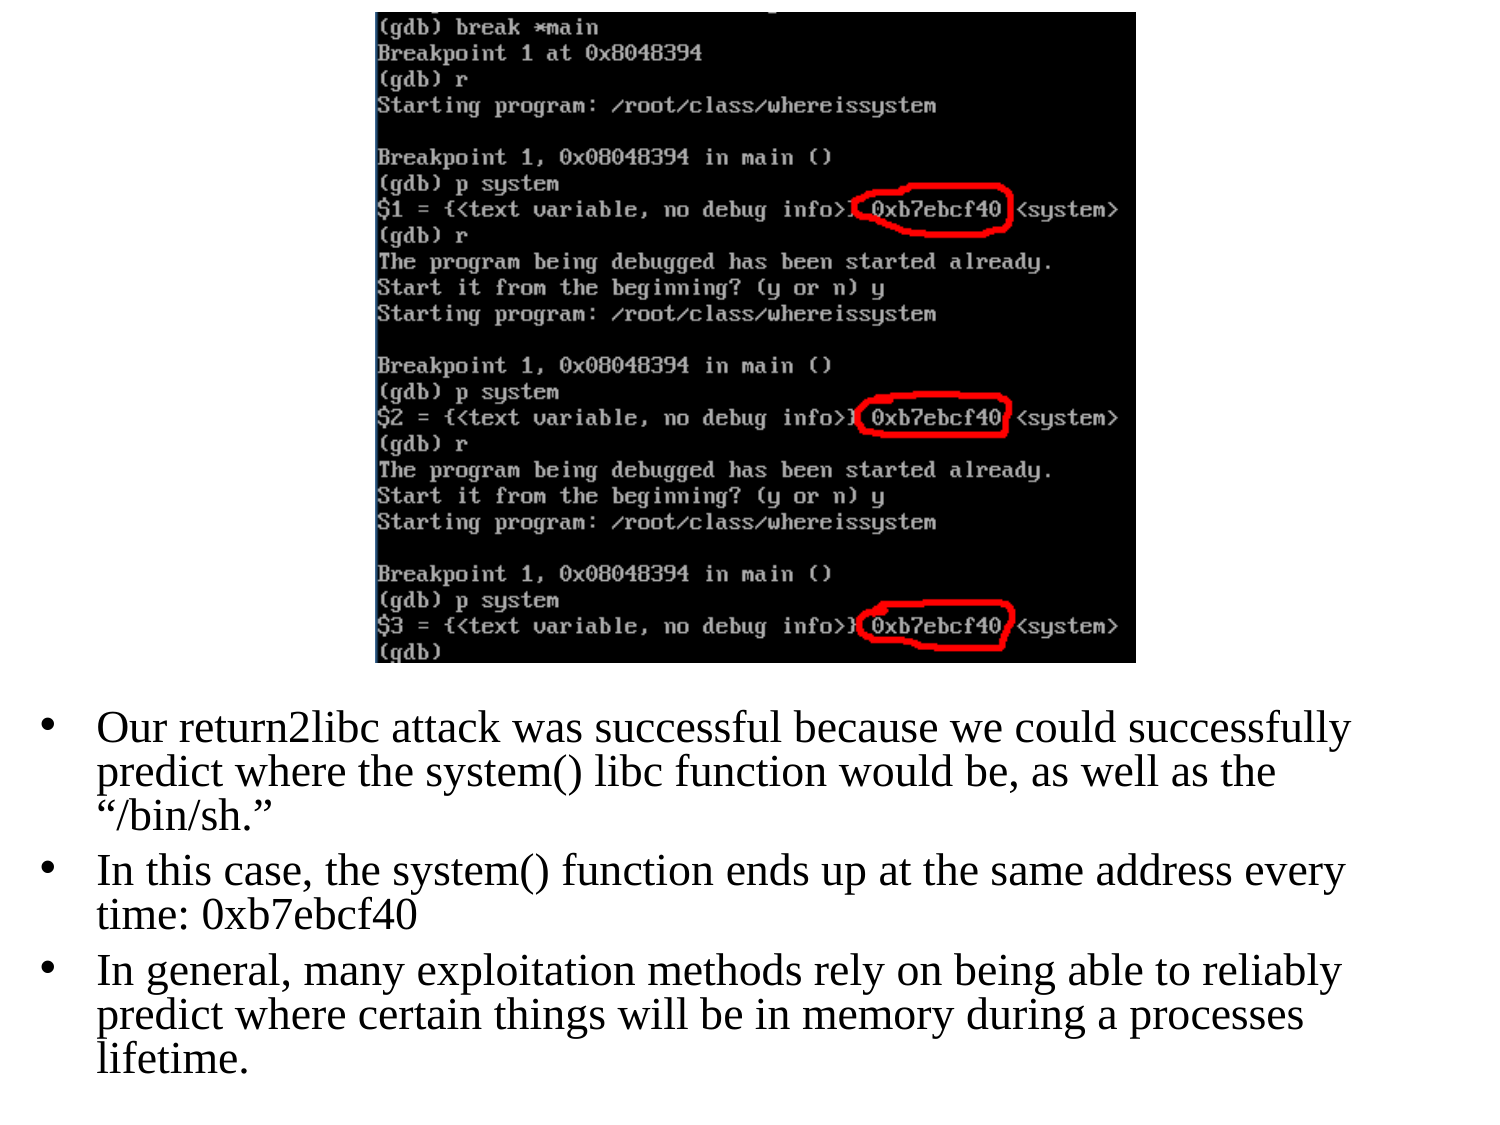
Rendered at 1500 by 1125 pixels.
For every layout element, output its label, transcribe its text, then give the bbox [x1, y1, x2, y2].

picture [375, 12, 1136, 663]
list Our return2libc attack was successful because we could successfully predict where the system() libc function would be, as well as the “/bin/sh.” In this case, the system() function ends up at the same address every time: 0xb7ebcf40 In general, many exploitation methods rely on being able to reliably predict where certain things will be in memory during a processes lifetime. [24, 699, 1463, 1113]
